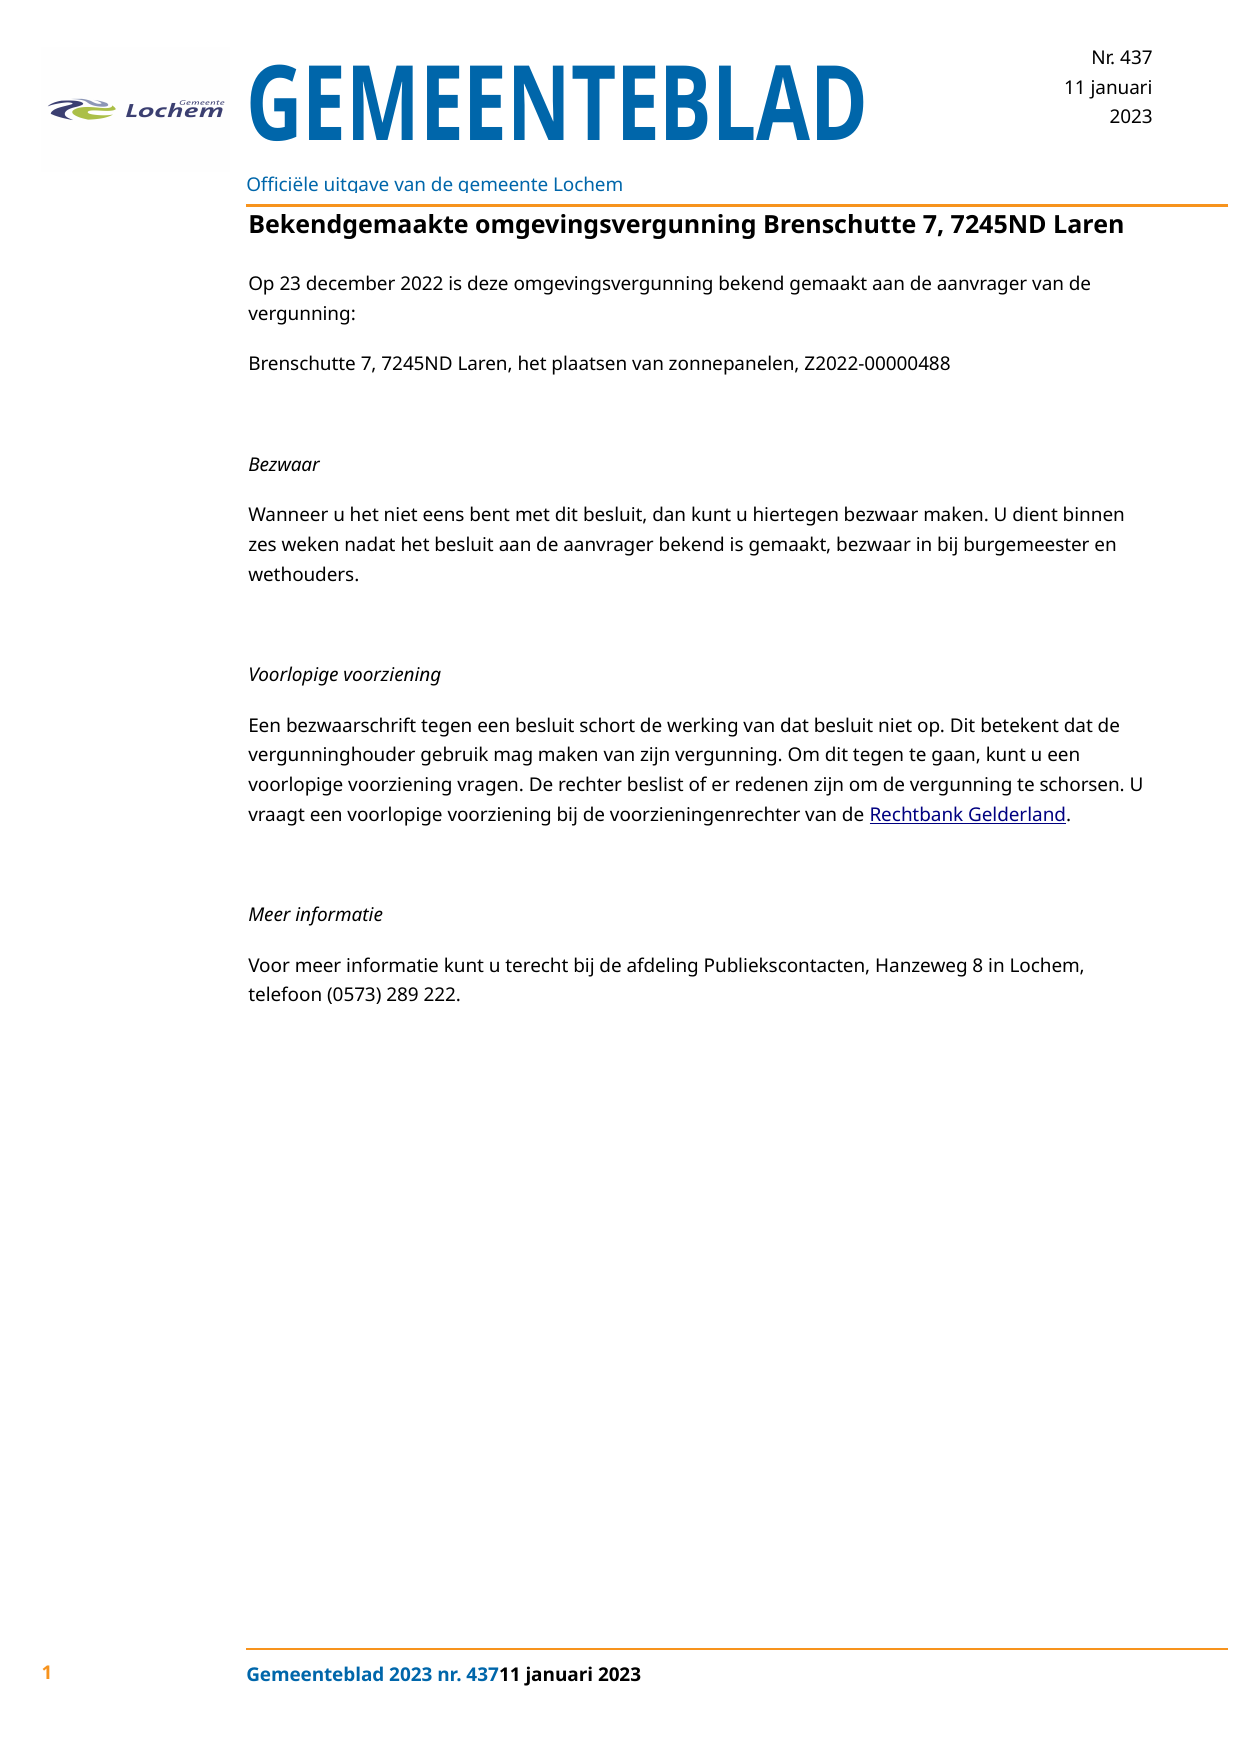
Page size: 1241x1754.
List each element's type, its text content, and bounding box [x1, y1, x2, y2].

text Wanneer u het niet eens bent met dit besluit, dan kunt u hiertegen bezwaar maken. U dient binnen zes weken nadat het besluit aan de aanvrager bekend is gemaakt, bezwaar in bij burgemeester en wethouders. [248, 502, 1152, 586]
text Meer informatie [248, 902, 1152, 927]
text Bekendgemaakte omgevingsvergunning Brenschutte 7, 7245ND Laren [248, 207, 1152, 241]
text Voorlopige voorziening [248, 662, 1152, 687]
text Bezwaar [248, 451, 1152, 477]
text Een bezwaarschrift tegen een besluit schort de werking van dat besluit niet op. Dit betekent dat de vergunninghouder gebruik mag maken van zijn vergunning. Om dit tegen te gaan, kunt u een voorlopige voorziening vragen. De rechter beslist of er redenen zijn om de vergunning te schorsen. U vraagt een voorlopige voorziening bij de voorzieningenrechter van de Rechtbank Gelderland. [248, 712, 1152, 826]
picture [41, 47, 231, 172]
text Brenschutte 7, 7245ND Laren, het plaatsen van zonnepanelen, Z2022-00000488 [248, 350, 1152, 376]
text Op 23 december 2022 is deze omgevingsvergunning bekend gemaakt aan de aanvrager van de vergunning: [248, 270, 1152, 326]
text Voor meer informatie kunt u terecht bij de afdeling Publiekscontacten, Hanzeweg 8 in Lochem, telefoon (0573) 289 222. [248, 952, 1152, 1007]
